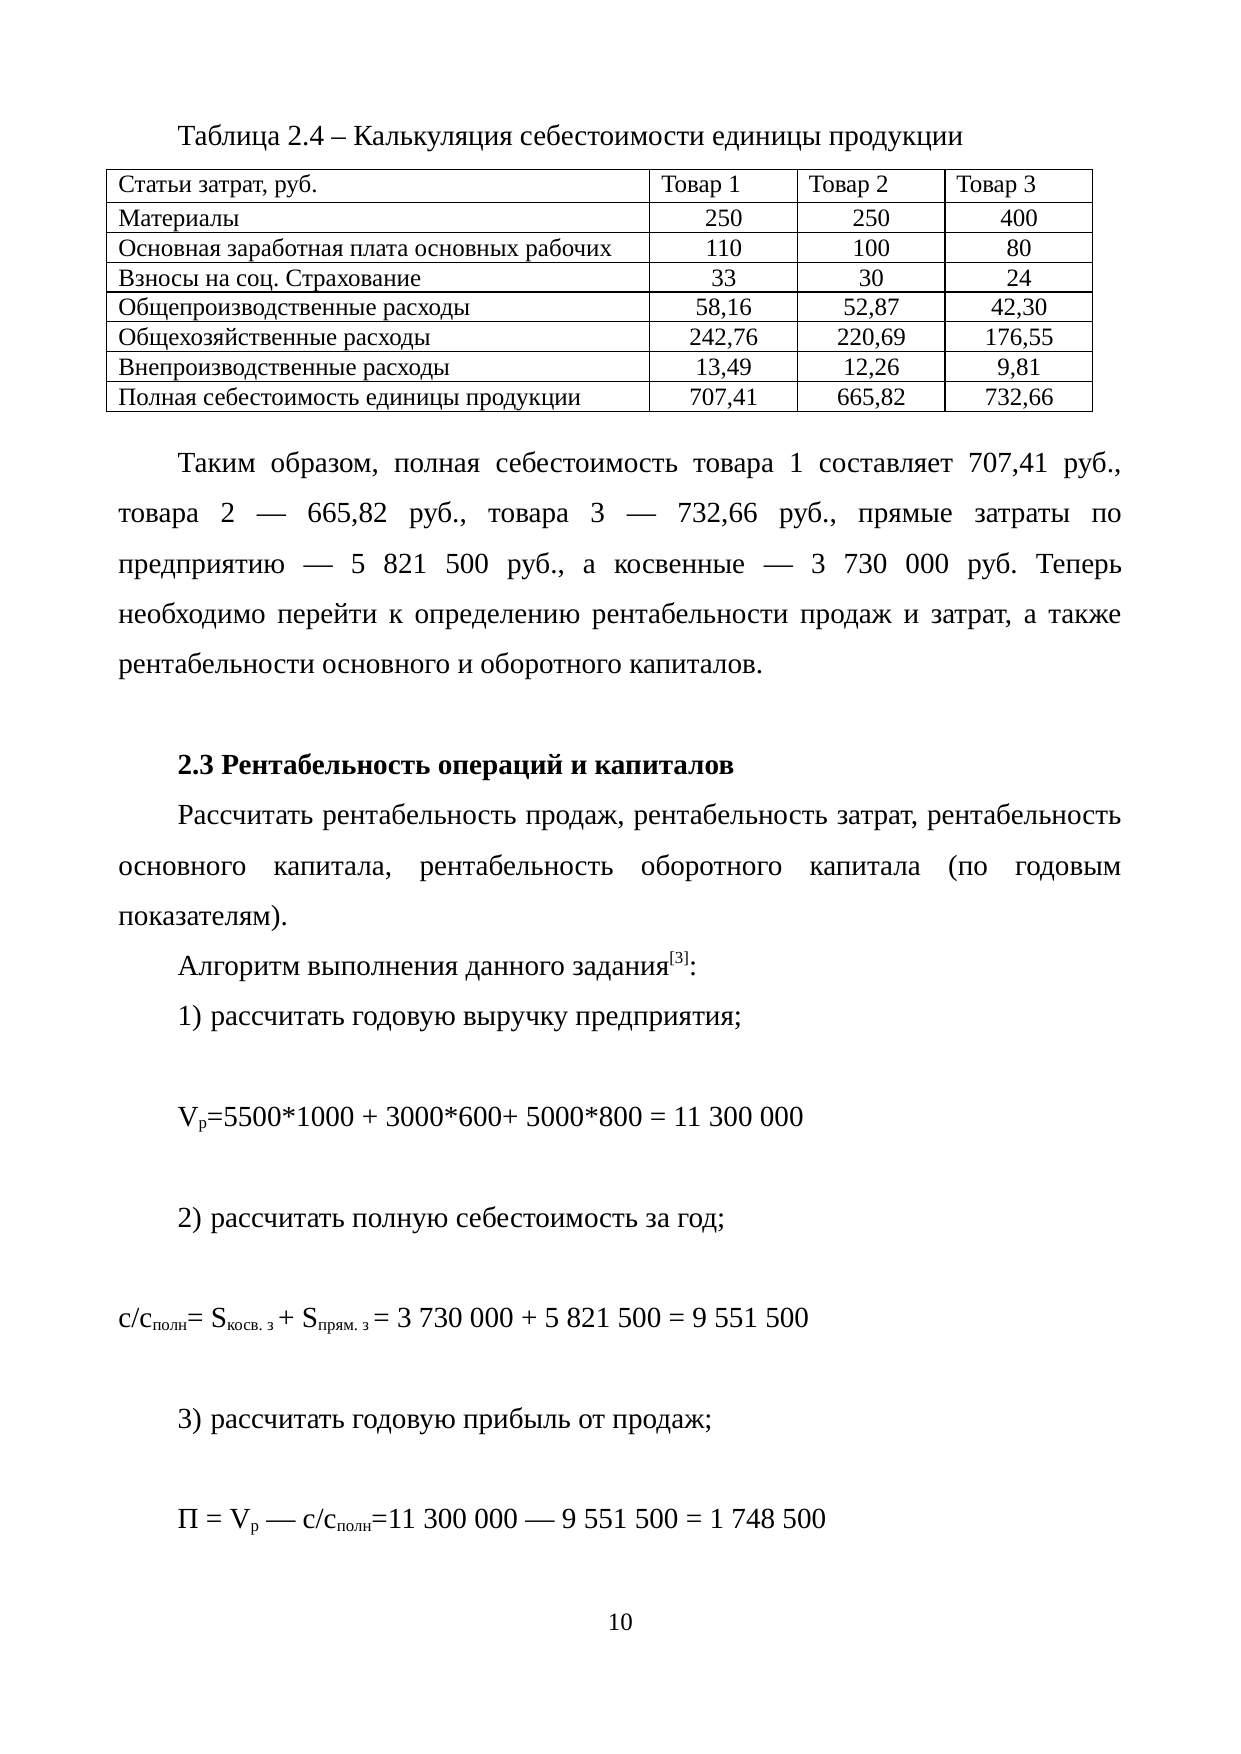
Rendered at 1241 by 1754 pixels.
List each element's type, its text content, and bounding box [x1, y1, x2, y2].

table_header Товар 3 [946, 170, 1092, 202]
table_cell 24 [946, 263, 1092, 291]
text Алгоритм выполнения данного задания[3]: [118, 948, 1122, 982]
table_header Товар 1 [650, 170, 797, 202]
list c/cполн= Sкосв. з + Sпрям. з = 3 730 000 + 5 821 500 = 9 551 500 [118, 1300, 1122, 1334]
list рассчитать полную себестоимость за год; [118, 1200, 1122, 1233]
text 2.3 Рентабельность операций и капиталов [118, 747, 1122, 781]
table_cell 9,81 [946, 352, 1092, 381]
text Таким образом, полная себестоимость товара 1 составляет 707,41 руб., товара 2 — 665,82 руб., товара 3 — 732,66 руб., прямые затраты по предприятию — 5 821 500 руб., а косвенные — 3 730 000 руб. Теперь необходимо перейти к определению рентабельности продаж и затрат, а также рентабельности основного и оборотного капиталов. [118, 445, 1122, 680]
table_header Статьи затрат, руб. [107, 170, 649, 202]
text Vр=5500*1000 + 3000*600+ 5000*800 = 11 300 000 [118, 1099, 1122, 1133]
table_cell 250 [798, 203, 944, 232]
table_cell 220,69 [798, 322, 944, 351]
table_cell Внепроизводственные расходы [107, 352, 649, 381]
table_cell Взносы на соц. Страхование [107, 263, 649, 291]
table_cell 80 [946, 233, 1092, 262]
table_cell Общепроизводственные расходы [107, 293, 649, 321]
table_cell 100 [798, 233, 944, 262]
table_cell 12,26 [798, 352, 944, 381]
table_cell Материалы [107, 203, 649, 232]
table_cell 33 [650, 263, 797, 291]
list рассчитать годовую выручку предприятия; [118, 998, 1122, 1032]
table_cell Полная себестоимость единицы продукции [107, 382, 649, 411]
text Таблица 2.4 – Калькуляция себестоимости единицы продукции [118, 118, 1122, 152]
table_cell 707,41 [650, 382, 797, 411]
table_cell 52,87 [798, 293, 944, 321]
table_cell Основная заработная плата основных рабочих [107, 233, 649, 262]
table_cell 400 [946, 203, 1092, 232]
table_cell 250 [650, 203, 797, 232]
table_cell 13,49 [650, 352, 797, 381]
table_cell 665,82 [798, 382, 944, 411]
text Рассчитать рентабельность продаж, рентабельность затрат, рентабельность основного капитала, рентабельность оборотного капитала (по годовым показателям). [118, 797, 1122, 931]
table_cell 58,16 [650, 293, 797, 321]
table_header Товар 2 [798, 170, 944, 202]
table_cell 242,76 [650, 322, 797, 351]
table_cell Общехозяйственные расходы [107, 322, 649, 351]
list рассчитать годовую прибыль от продаж; [118, 1401, 1122, 1434]
table_cell 30 [798, 263, 944, 291]
table_cell 110 [650, 233, 797, 262]
table_cell 176,55 [946, 322, 1092, 351]
table_cell 42,30 [946, 293, 1092, 321]
table_cell 732,66 [946, 382, 1092, 411]
text П = Vр — с/сполн=11 300 000 — 9 551 500 = 1 748 500 [118, 1502, 1122, 1535]
